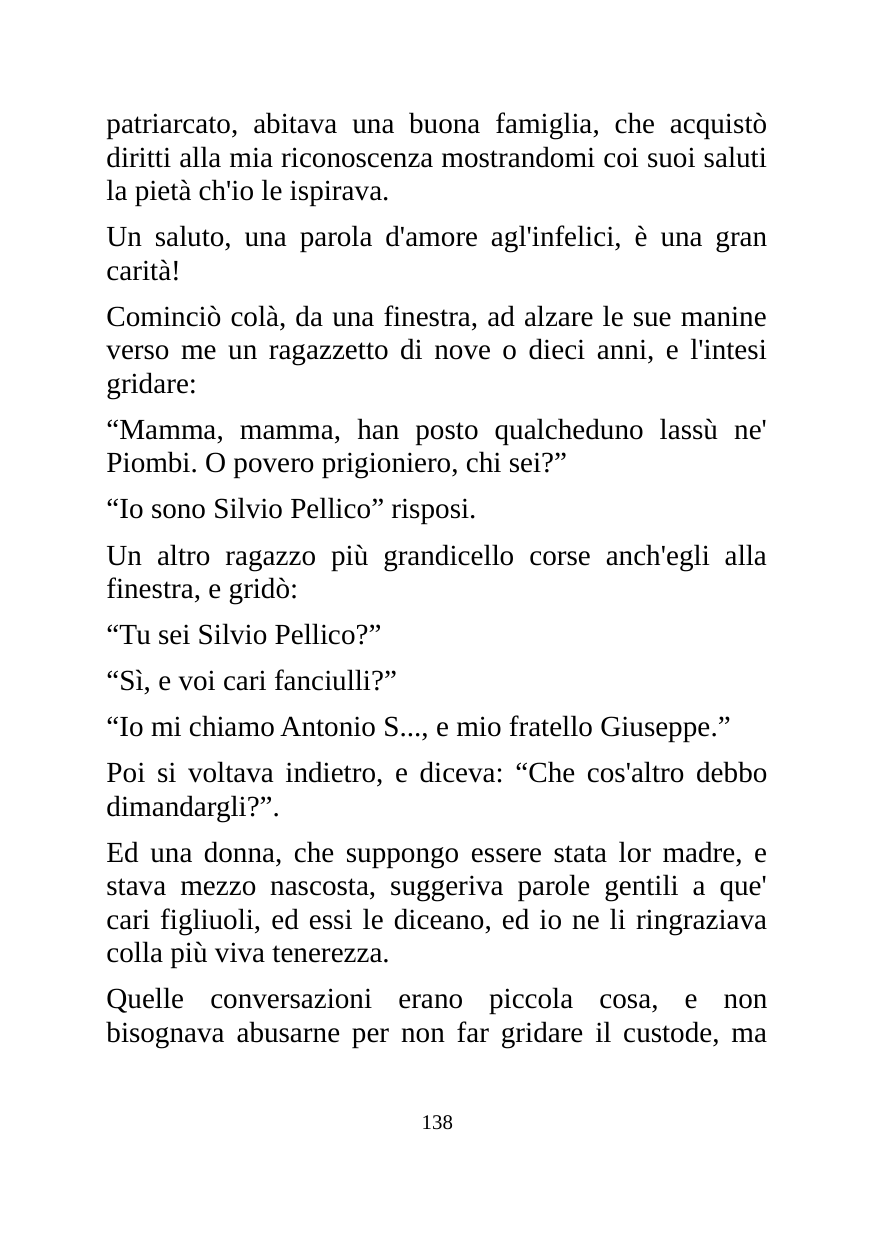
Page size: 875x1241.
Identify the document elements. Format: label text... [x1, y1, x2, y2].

text Quelle conversazioni erano piccola cosa, e non bisognava abusarne per non far gridare il custode, ma [106, 982, 768, 1049]
text “Sì, e voi cari fanciulli?” [106, 663, 768, 697]
text Cominciò colà, da una finestra, ad alzare le sue manine verso me un ragazzetto di nove o dieci anni, e l'intesi gridare: [106, 299, 768, 399]
text “Io sono Silvio Pellico” risposi. [106, 492, 768, 525]
text patriarcato, abitava una buona famiglia, che acquistò diritti alla mia riconoscenza mostrandomi coi suoi saluti la pietà ch'io le ispirava. [106, 106, 768, 207]
text Ed una donna, che suppongo essere stata lor madre, e stava mezzo nascosta, suggeriva parole gentili a que' cari figliuoli, ed essi le diceano, ed io ne li ringraziava colla più viva tenerezza. [106, 835, 768, 969]
text “Io mi chiamo Antonio S..., e mio fratello Giuseppe.” [106, 709, 768, 743]
text Un altro ragazzo più grandicello corse anch'egli alla finestra, e gridò: [106, 538, 768, 605]
text Un saluto, una parola d'amore agl'infelici, è una gran carità! [106, 219, 768, 286]
text “Mamma, mamma, han posto qualcheduno lassù ne' Piombi. O povero prigioniero, chi sei?” [106, 412, 768, 479]
text “Tu sei Silvio Pellico?” [106, 617, 768, 651]
text Poi si voltava indietro, e diceva: “Che cos'altro debbo dimandargli?”. [106, 755, 768, 822]
